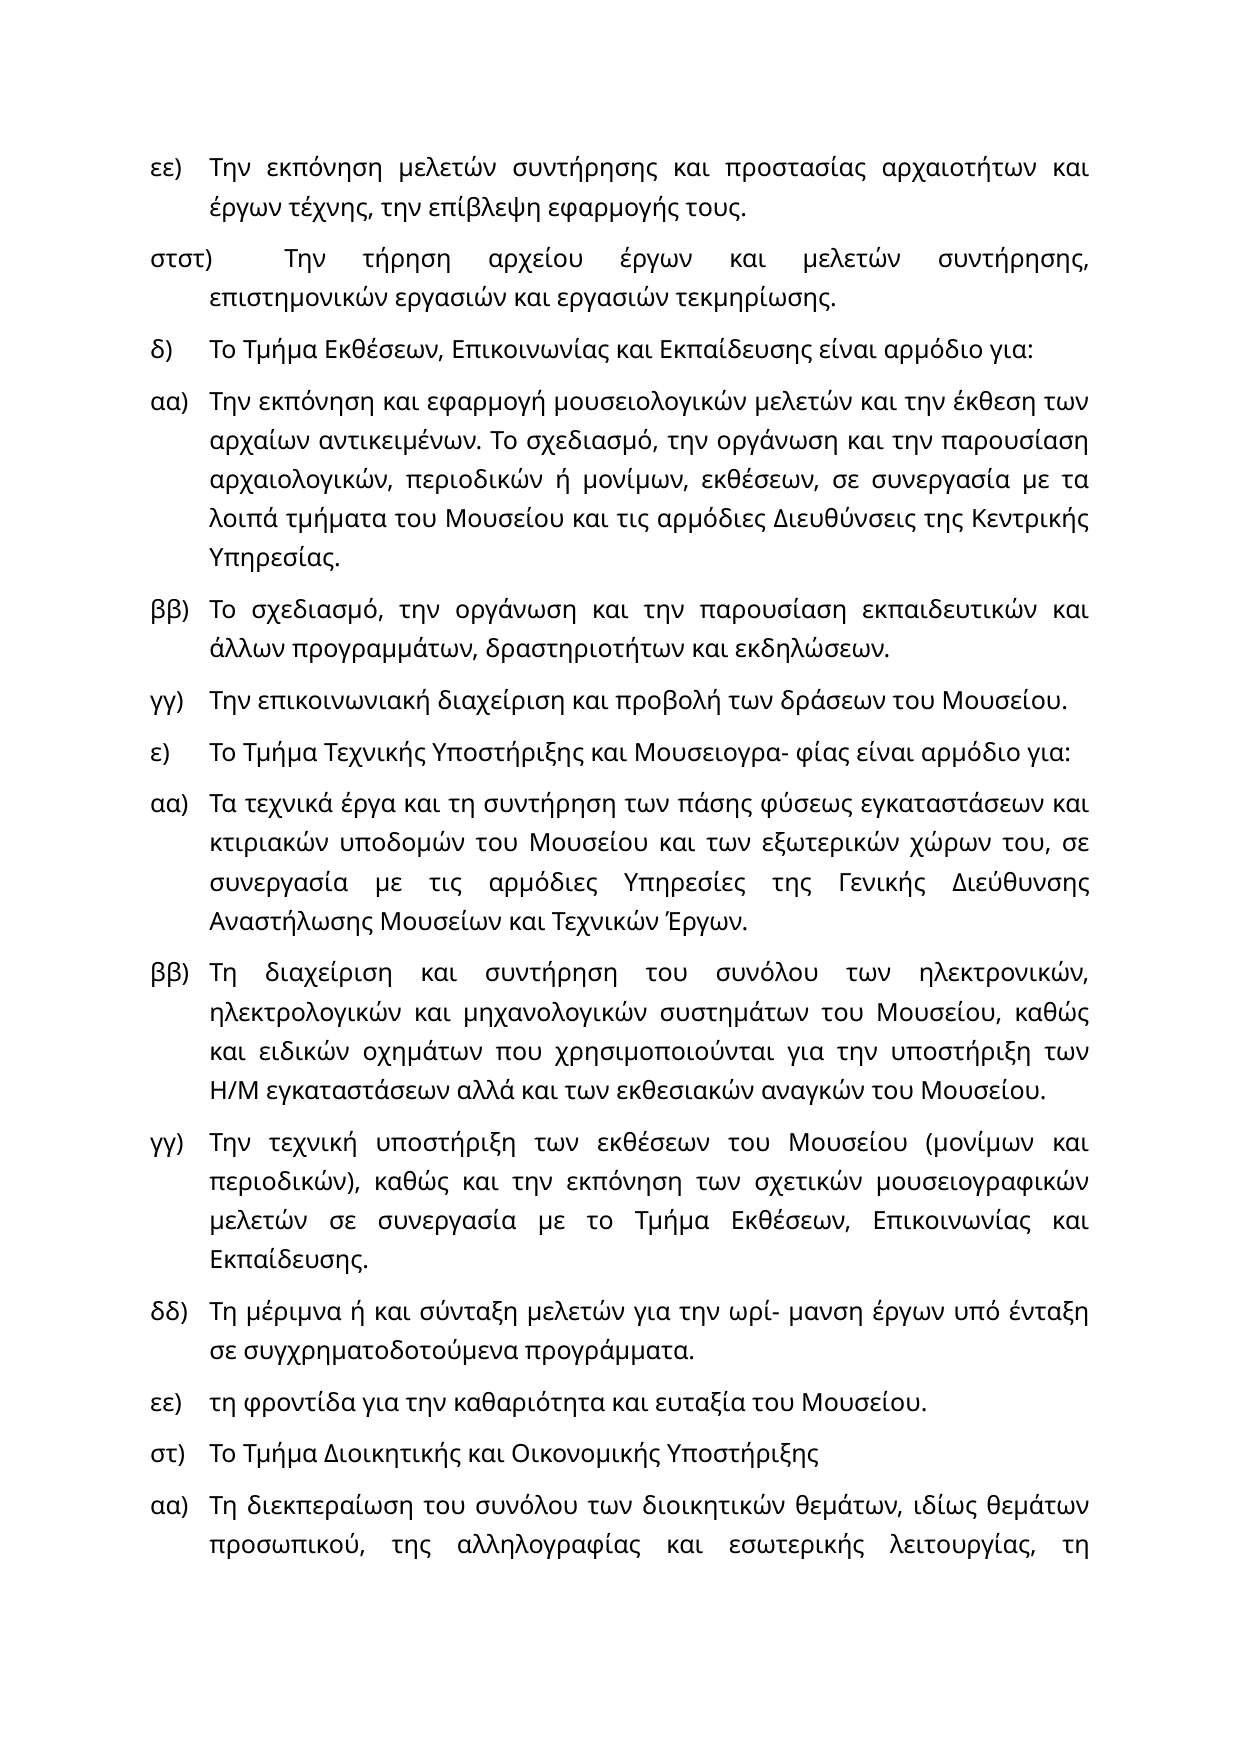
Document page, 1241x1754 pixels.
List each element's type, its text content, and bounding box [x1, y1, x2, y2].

list αα) Τη διεκπεραίωση του συνόλου των διοικητικών θεμάτων, ιδίως θεμάτων προσωπικού, της αλληλογραφίας και εσωτερικής λειτουργίας, τη [150, 1487, 1090, 1561]
list εε) Την εκπόνηση μελετών συντήρησης και προστασίας αρχαιοτήτων και έργων τέχνης, την επίβλεψη εφαρμογής τους. [150, 150, 1090, 223]
list ε) Το Τμήμα Τεχνικής Υποστήριξης και Μουσειογρα- φίας είναι αρμόδιο για: [150, 734, 1090, 768]
list δ) Το Τμήμα Εκθέσεων, Επικοινωνίας και Εκπαίδευσης είναι αρμόδιο για: [150, 332, 1090, 366]
list ββ) Το σχεδιασμό, την οργάνωση και την παρουσίαση εκπαιδευτικών και άλλων προγραμμάτων, δραστηριοτήτων και εκδηλώσεων. [150, 592, 1090, 665]
list δδ) Τη μέριμνα ή και σύνταξη μελετών για την ωρί- μανση έργων υπό ένταξη σε συγχρηματοδοτούμενα προγράμματα. [150, 1293, 1090, 1367]
list στ) Το Τμήμα Διοικητικής και Οικονομικής Υποστήριξης [150, 1436, 1090, 1470]
list στστ) Την τήρηση αρχείου έργων και μελετών συντήρησης, επιστημονικών εργασιών και εργασιών τεκμηρίωσης. [150, 241, 1090, 314]
list γγ) Την επικοινωνιακή διαχείριση και προβολή των δράσεων του Μουσείου. [150, 682, 1090, 717]
list ββ) Τη διαχείριση και συντήρηση του συνόλου των ηλεκτρονικών, ηλεκτρολογικών και μηχανολογικών συστημάτων του Μουσείου, καθώς και ειδικών οχημάτων που χρησιμοποιούνται για την υποστήριξη των Η/Μ εγκαταστάσεων αλλά και των εκθεσιακών αναγκών του Μουσείου. [150, 955, 1090, 1107]
list γγ) Την τεχνική υποστήριξη των εκθέσεων του Μουσείου (μονίμων και περιοδικών), καθώς και την εκπόνηση των σχετικών μουσειογραφικών μελετών σε συνεργασία με το Τμήμα Εκθέσεων, Επικοινωνίας και Εκπαίδευσης. [150, 1124, 1090, 1276]
list αα) Την εκπόνηση και εφαρμογή μουσειολογικών μελετών και την έκθεση των αρχαίων αντικειμένων. Το σχεδιασμό, την οργάνωση και την παρουσίαση αρχαιολογικών, περιοδικών ή μονίμων, εκθέσεων, σε συνεργασία με τα λοιπά τμήματα του Μουσείου και τις αρμόδιες Διευθύνσεις της Κεντρικής Υπηρεσίας. [150, 383, 1090, 574]
list εε) τη φροντίδα για την καθαριότητα και ευταξία του Μουσείου. [150, 1384, 1090, 1418]
list αα) Τα τεχνικά έργα και τη συντήρηση των πάσης φύσεως εγκαταστάσεων και κτιριακών υποδομών του Μουσείου και των εξωτερικών χώρων του, σε συνεργασία με τις αρμόδιες Υπηρεσίες της Γενικής Διεύθυνσης Αναστήλωσης Μουσείων και Τεχνικών Έργων. [150, 786, 1090, 937]
